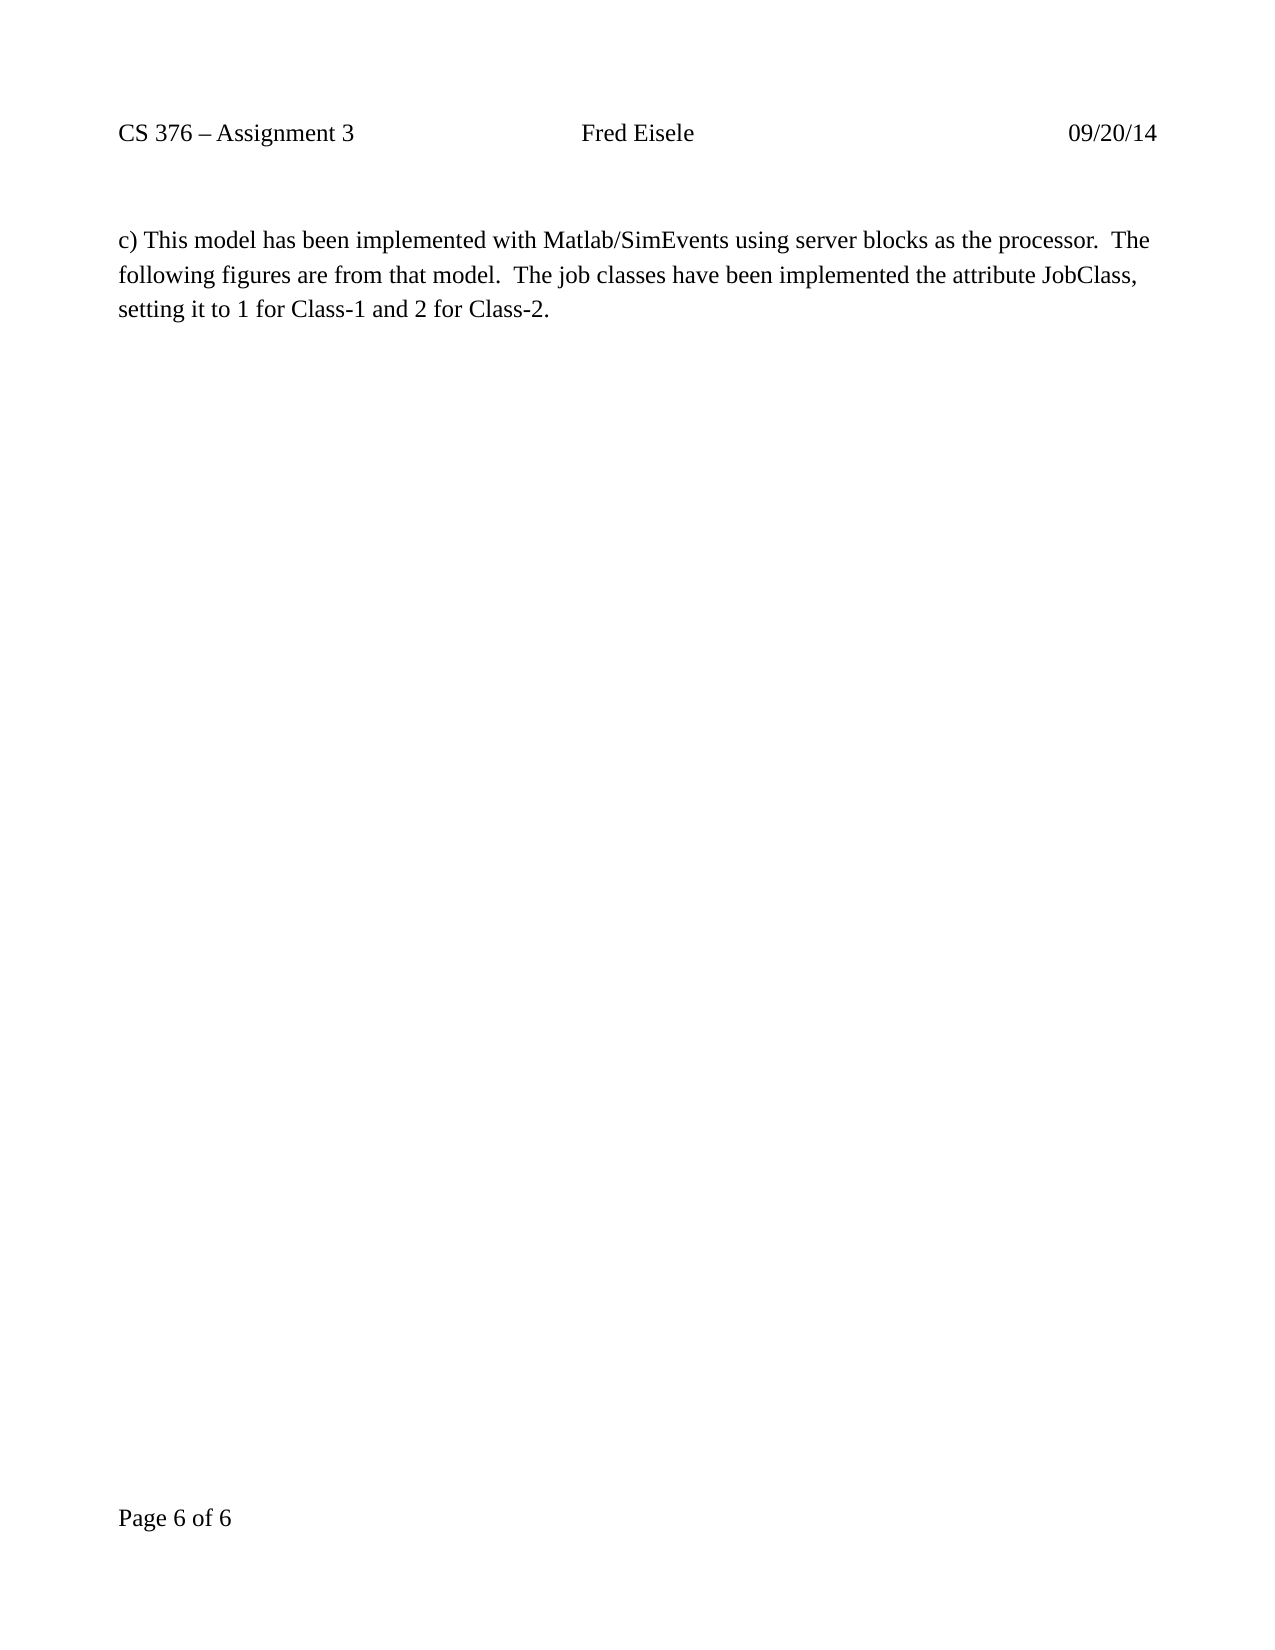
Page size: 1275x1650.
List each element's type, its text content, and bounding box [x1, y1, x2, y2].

text c) This model has been implemented with Matlab/SimEvents using server blocks as the processor. The following figures are from that model. The job classes have been implemented the attribute JobClass, setting it to 1 for Class-1 and 2 for Class-2. [118, 225, 1157, 323]
